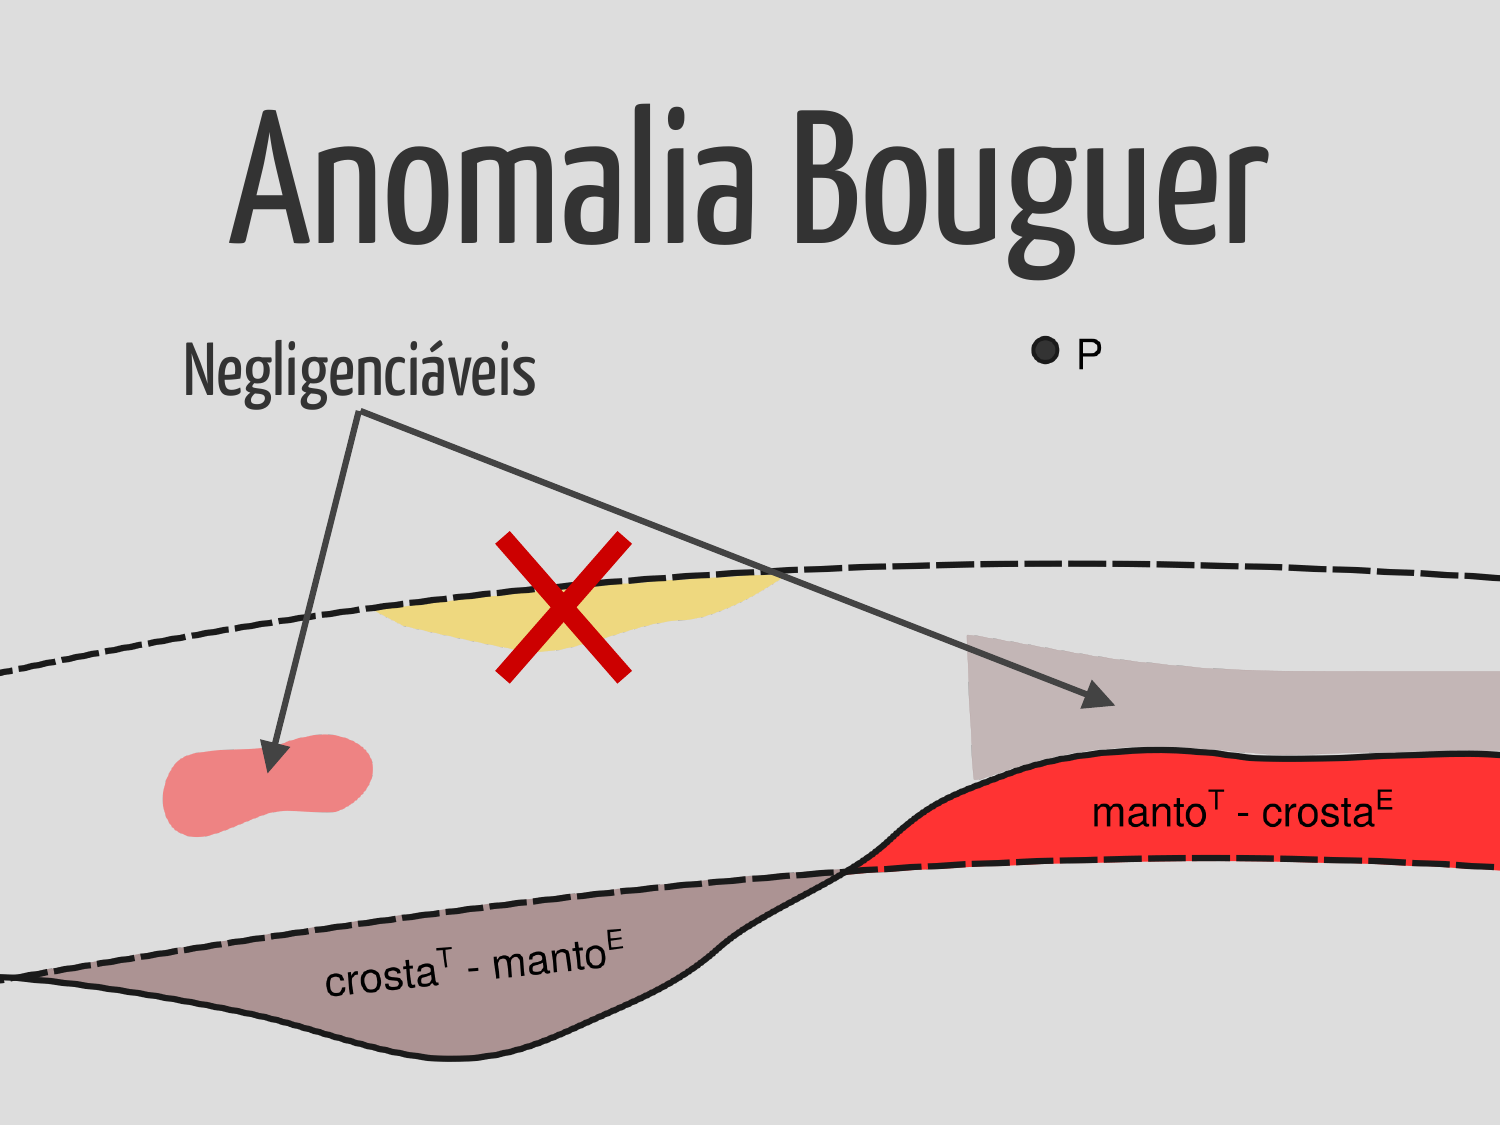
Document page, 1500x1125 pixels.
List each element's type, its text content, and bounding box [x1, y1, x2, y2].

text_box [495, 531, 633, 684]
text_box Negligenciáveis [114, 319, 607, 411]
picture [0, 0, 1500, 1125]
title Anomalia Bouguer [75, 40, 1425, 211]
